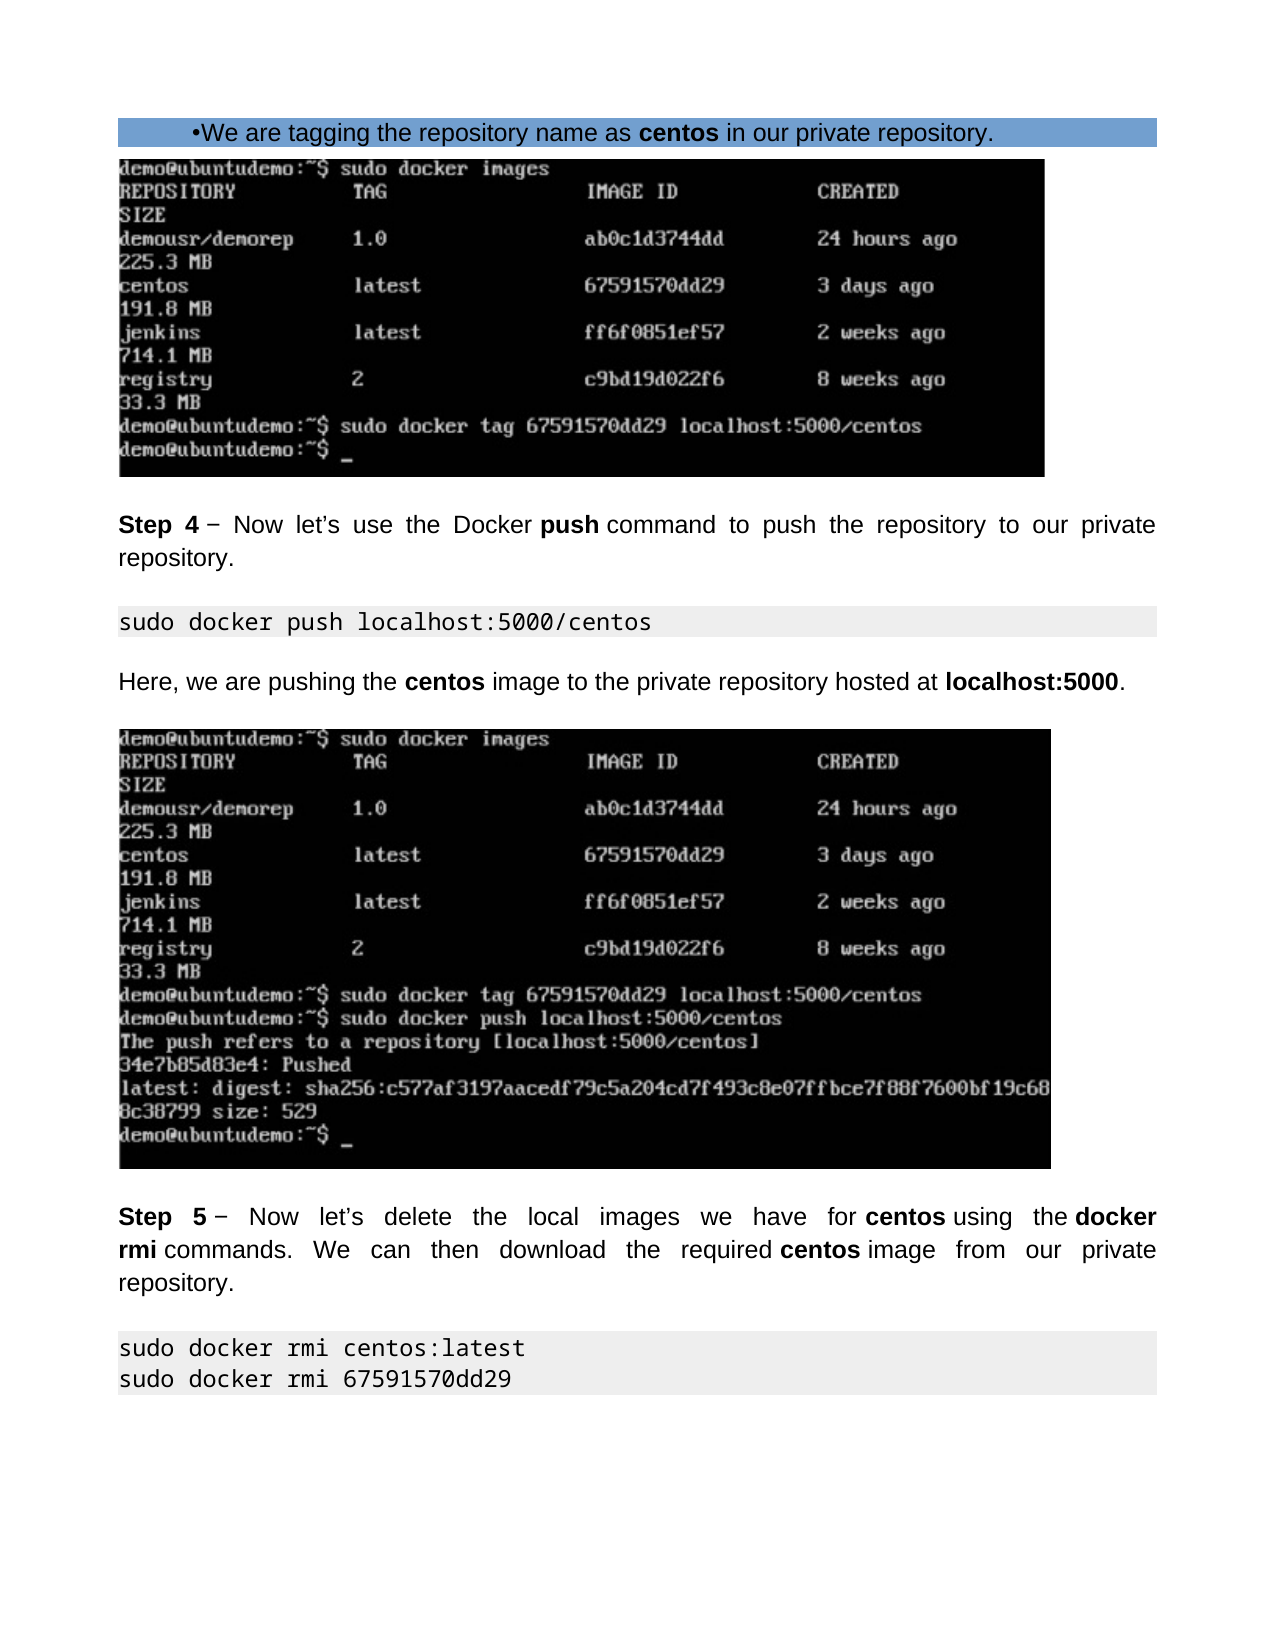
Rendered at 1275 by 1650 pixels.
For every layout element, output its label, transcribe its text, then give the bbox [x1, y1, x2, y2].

picture [118, 159, 1045, 477]
text sudo docker push localhost:5000/centos [118, 606, 1157, 637]
text Here, we are pushing the centos image to the private repository hosted at localhost:5000. [118, 667, 1157, 696]
list We are tagging the repository name as centos in our private repository. [118, 118, 1157, 147]
text sudo docker rmi 67591570dd29 [118, 1363, 1157, 1395]
text Step 5 − Now let’s delete the local images we have for centos using the docker rmi commands. We can then download the required centos image from our private repository. [118, 1202, 1157, 1297]
text Step 4 − Now let’s use the Docker push command to push the repository to our private repository. [118, 510, 1157, 572]
picture [118, 729, 1051, 1169]
text sudo docker rmi centos:latest [118, 1331, 1157, 1363]
